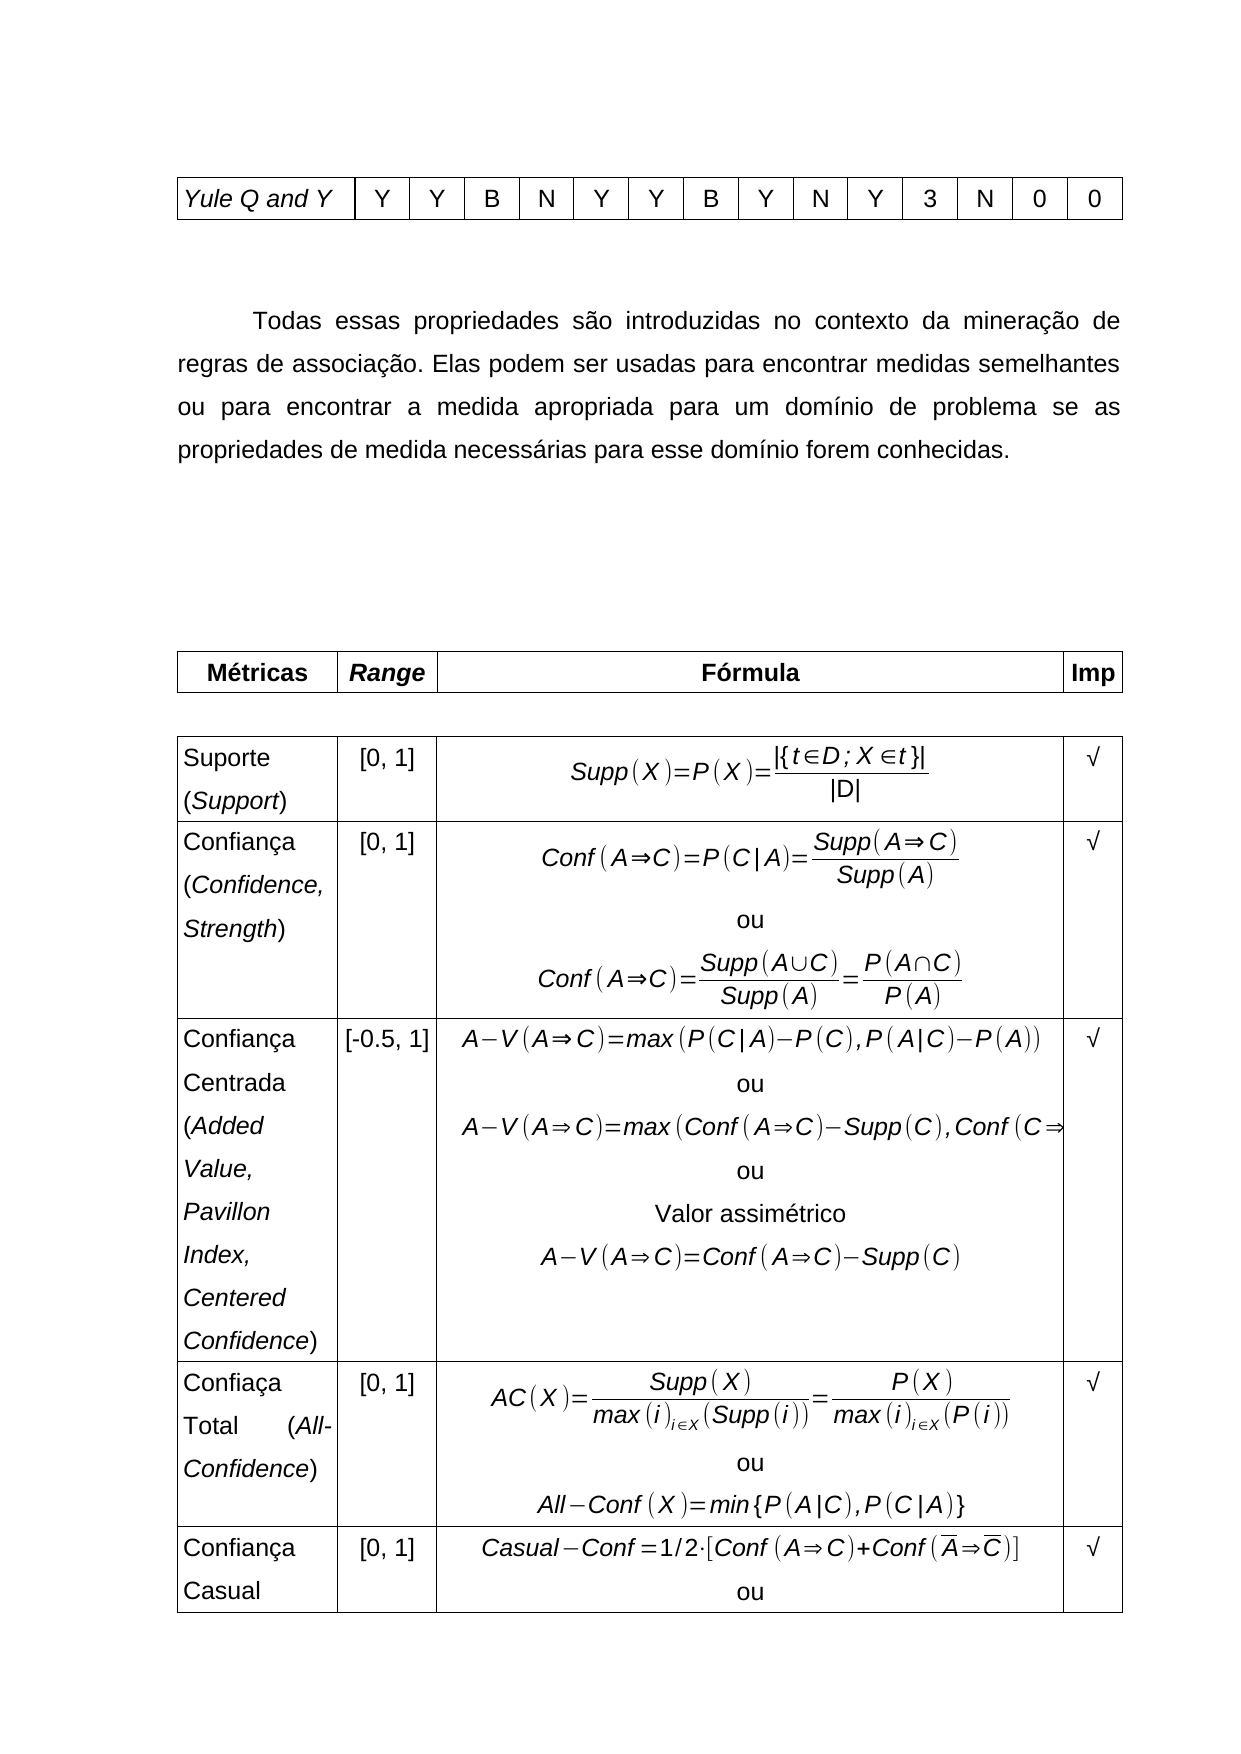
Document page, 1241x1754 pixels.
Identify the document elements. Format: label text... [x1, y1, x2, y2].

table_cell ou [437, 1362, 1063, 1526]
table_header Métricas [178, 652, 337, 692]
table_cell Y [848, 178, 902, 218]
table_header √ [1064, 737, 1122, 821]
table_cell N [958, 178, 1012, 218]
table_header Imp [1064, 652, 1122, 692]
table_header Suporte (Support) [178, 737, 337, 821]
table_cell Yule Q and Y [178, 178, 354, 218]
table_cell Y [356, 178, 409, 218]
table_cell 0 [1013, 178, 1067, 218]
table_cell Confiaça Total (All-Confidence) [178, 1362, 337, 1526]
table_cell Confiança (Confidence, Strength) [178, 822, 337, 1018]
table_header [437, 737, 1063, 821]
table_cell √ [1064, 822, 1122, 1018]
table_cell [-0.5, 1] [338, 1019, 436, 1361]
table_cell [0, 1] [338, 1362, 436, 1526]
table_header Range [338, 652, 437, 692]
table_cell Confiança Casual [178, 1527, 337, 1612]
table_header Fórmula [438, 652, 1063, 692]
table_cell √ [1064, 1527, 1122, 1612]
table_cell √ [1064, 1362, 1122, 1526]
table_cell B [684, 178, 738, 218]
table_cell B [465, 178, 519, 218]
table_cell N [520, 178, 573, 218]
table_cell Y [410, 178, 464, 218]
table_cell [0, 1] [338, 1527, 436, 1612]
text Todas essas propriedades são introduzidas no contexto da mineração de regras de associação. Elas podem ser usadas para encontrar medidas semelhantes ou para encontrar a medida apropriada para um domínio de problema se as propriedades de medida necessárias para esse domínio forem conhecidas. [177, 306, 1122, 464]
table_cell ou [437, 822, 1063, 1018]
table_cell Y [574, 178, 628, 218]
table_cell 0 [1068, 178, 1122, 218]
table_header [0, 1] [338, 737, 436, 821]
table_cell ou [437, 1527, 1063, 1612]
table_cell Y [739, 178, 793, 218]
table_cell Y [629, 178, 683, 218]
table_cell 3 [903, 178, 957, 218]
table_cell N [794, 178, 847, 218]
table_cell [0, 1] [338, 822, 436, 1018]
table_cell √ [1064, 1019, 1122, 1361]
table_cell Confiança Centrada (Added Value, Pavillon Index, Centered Confidence) [178, 1019, 337, 1361]
table_cell ou ou Valor assimétrico [437, 1019, 1063, 1361]
